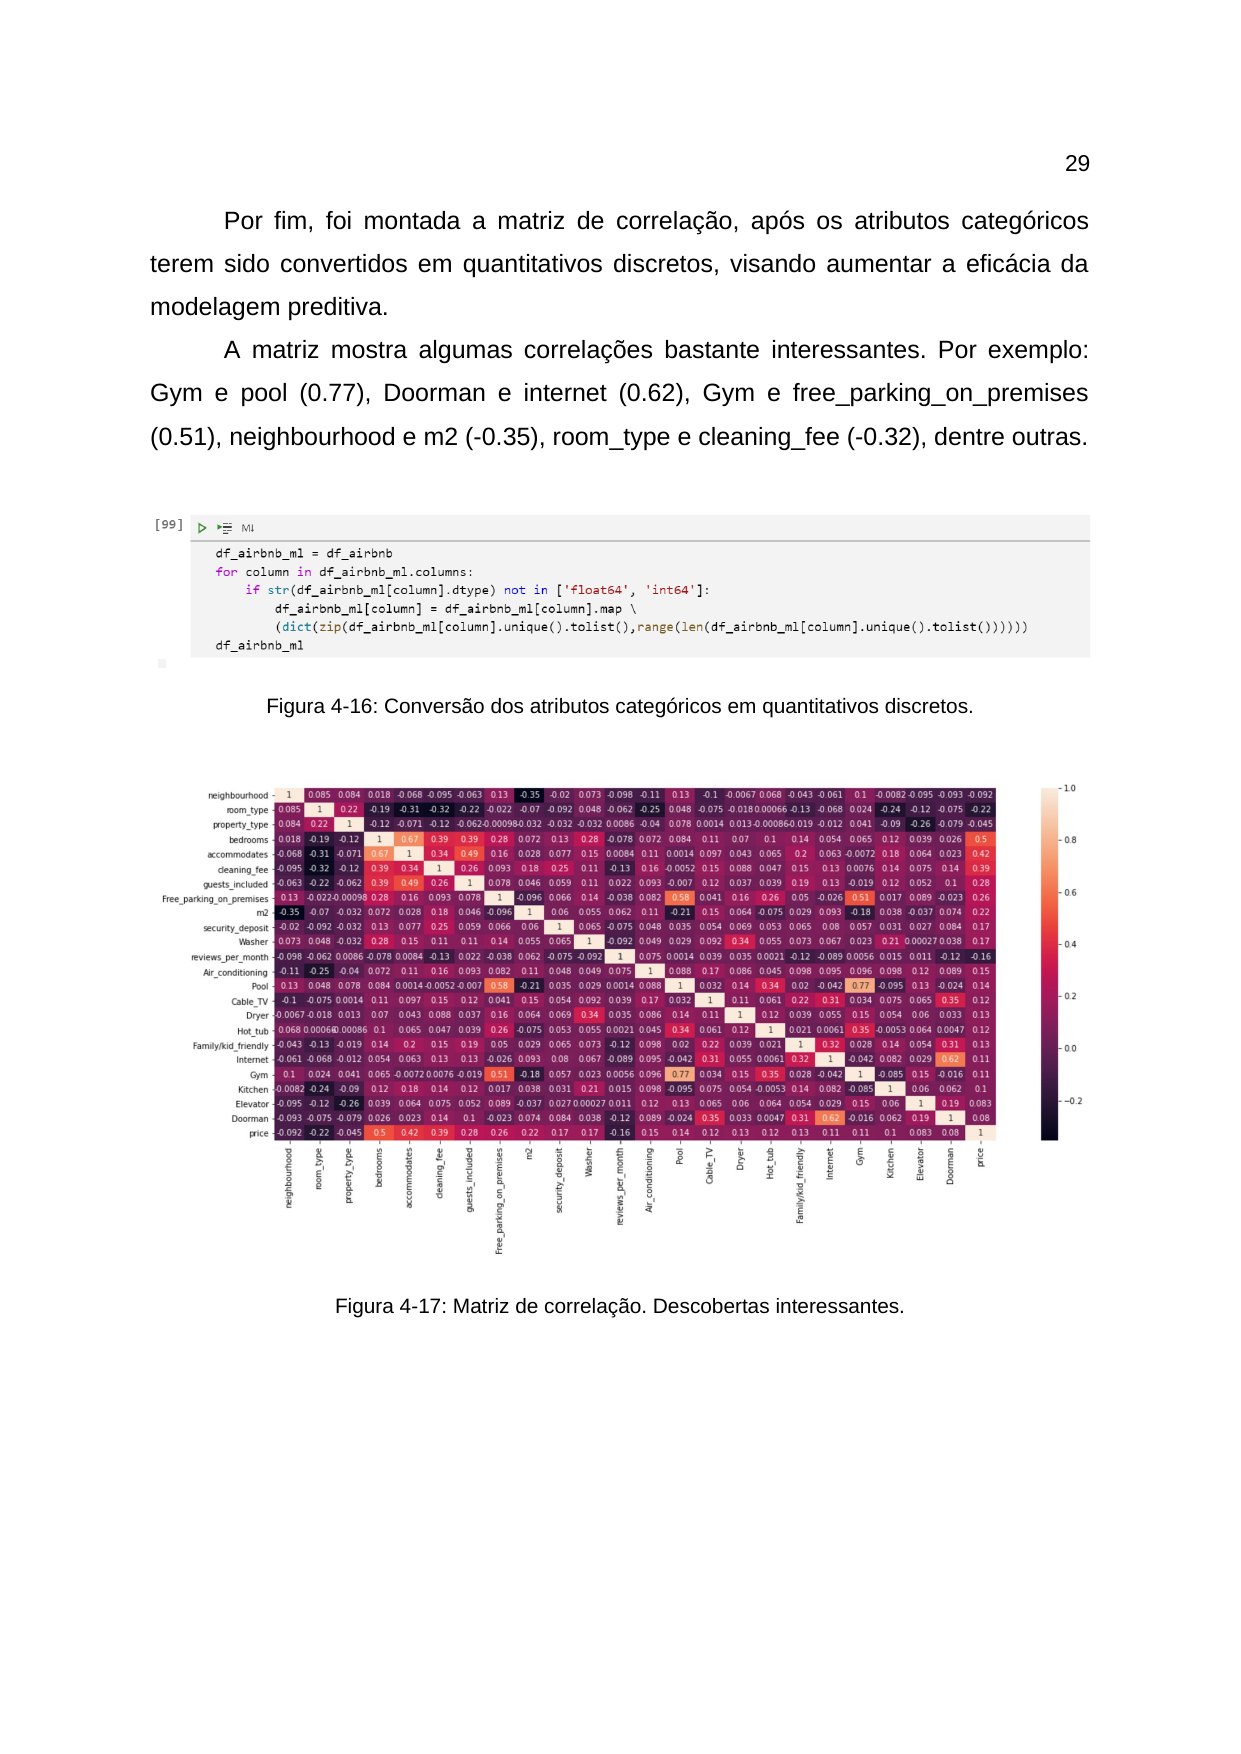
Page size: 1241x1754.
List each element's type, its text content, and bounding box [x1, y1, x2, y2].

text A matriz mostra algumas correlações bastante interessantes. Por exemplo: Gym e pool (0.77), Doorman e internet (0.62), Gym e free_parking_on_premises (0.51), neighbourhood e m2 (-0.35), room_type e cleaning_fee (-0.32), dentre outras. [150, 335, 1090, 450]
picture [150, 507, 1091, 668]
text Por fim, foi montada a matriz de correlação, após os atributos categóricos terem sido convertidos em quantitativos discretos, visando aumentar a eficácia da modelagem preditiva. [150, 206, 1090, 321]
text Figura 4-16: Conversão dos atributos categóricos em quantitativos discretos. [150, 668, 1090, 718]
picture [150, 773, 1091, 1268]
text Figura 4-17: Matriz de correlação. Descobertas interessantes. [150, 1268, 1090, 1318]
